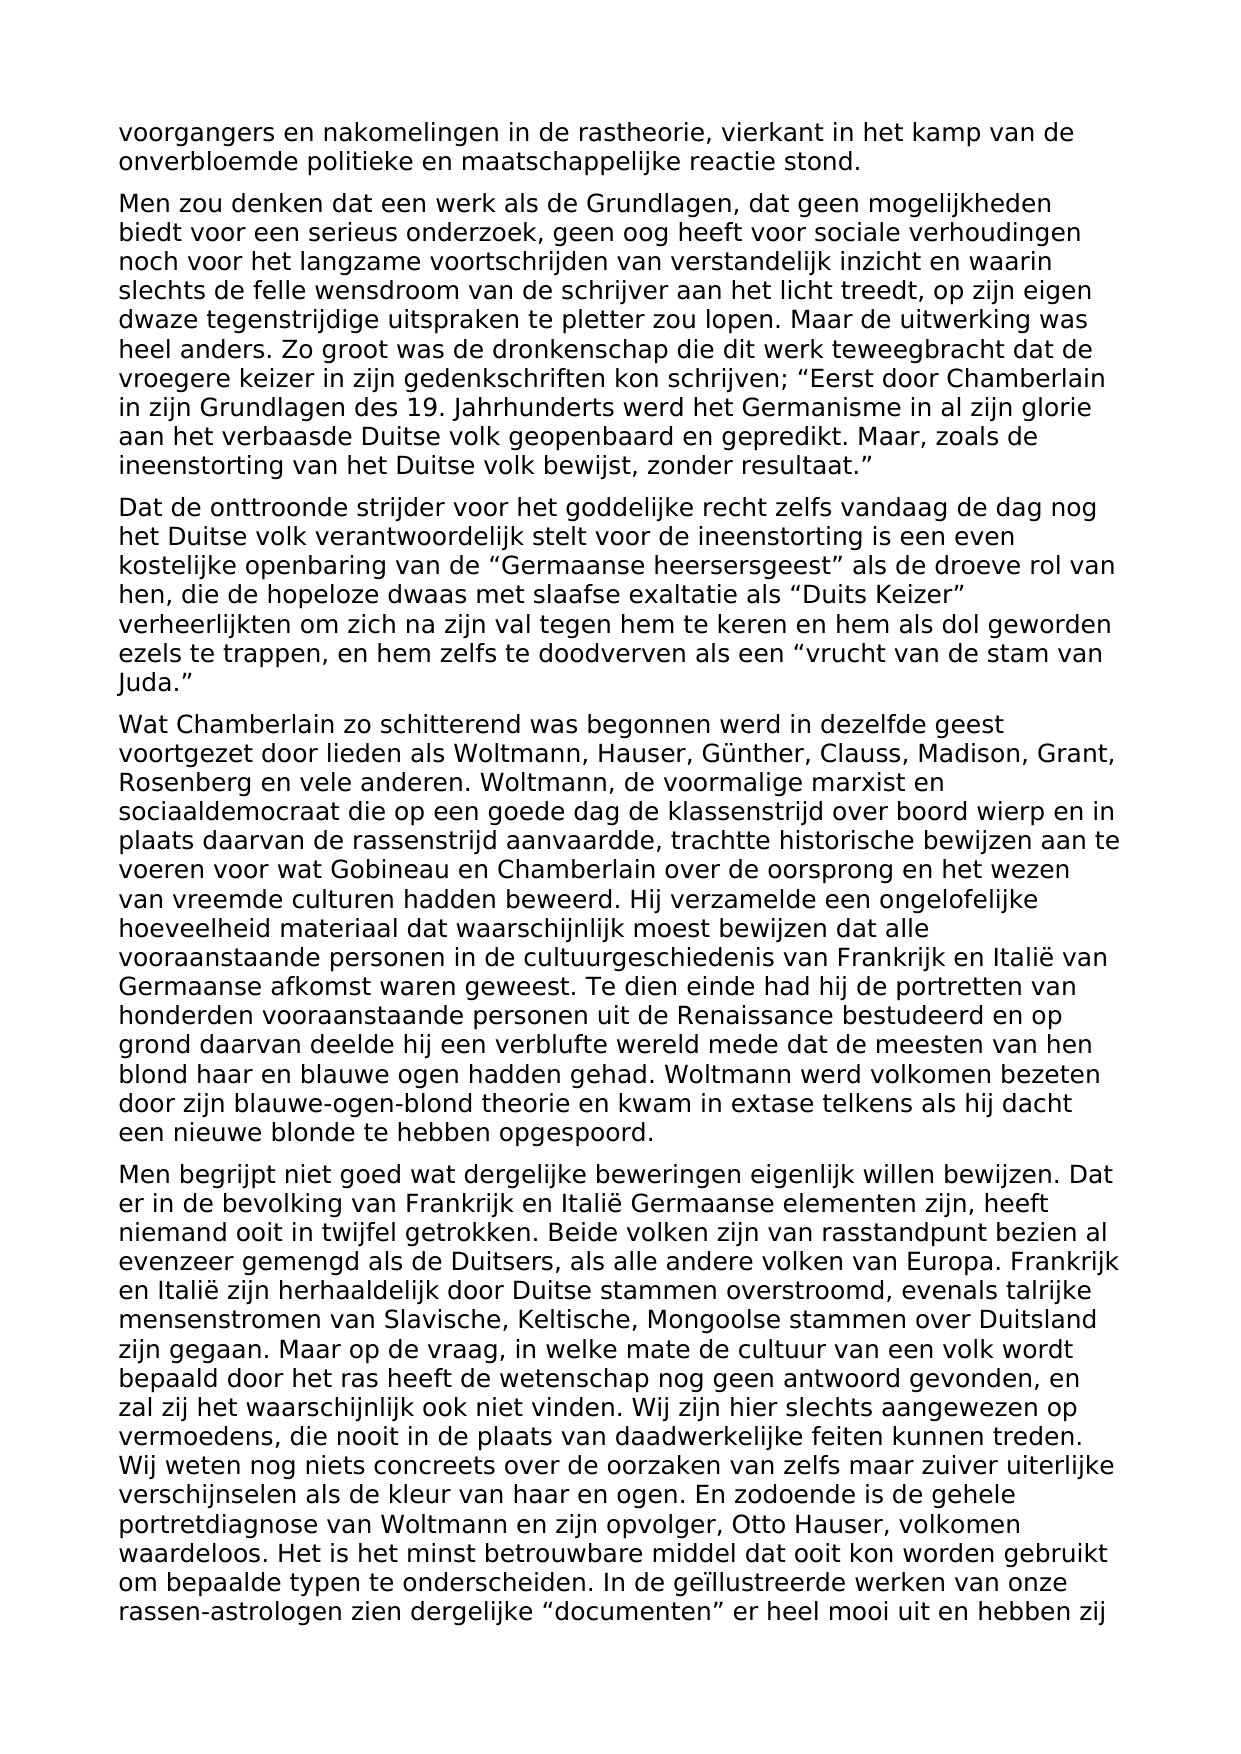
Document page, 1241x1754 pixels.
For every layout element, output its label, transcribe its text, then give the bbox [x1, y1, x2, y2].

text voorgangers en nakomelingen in de rastheorie, vierkant in het kamp van de onverbloemde politieke en maatschappelijke reactie stond. [118, 118, 1122, 176]
text Wat Chamberlain zo schitterend was begonnen werd in dezelfde geest voortgezet door lieden als Woltmann, Hauser, Günther, Clauss, Madison, Grant, Rosenberg en vele anderen. Woltmann, de voormalige marxist en sociaaldemocraat die op een goede dag de klassenstrijd over boord wierp en in plaats daarvan de rassenstrijd aanvaardde, trachtte historische bewijzen aan te voeren voor wat Gobineau en Chamberlain over de oorsprong en het wezen van vreemde culturen hadden beweerd. Hij verzamelde een ongelofelijke hoeveelheid materiaal dat waarschijnlijk moest bewijzen dat alle vooraanstaande personen in de cultuurgeschiedenis van Frankrijk en Italië van Germaanse afkomst waren geweest. Te dien einde had hij de portretten van honderden vooraanstaande personen uit de Renaissance bestudeerd en op grond daarvan deelde hij een verblufte wereld mede dat de meesten van hen blond haar en blauwe ogen hadden gehad. Woltmann werd volkomen bezeten door zijn blauwe-ogen-blond theorie en kwam in extase telkens als hij dacht een nieuwe blonde te hebben opgespoord. [118, 710, 1122, 1147]
text Dat de onttroonde strijder voor het goddelijke recht zelfs vandaag de dag nog het Duitse volk verantwoordelijk stelt voor de ineenstorting is een even kostelijke openbaring van de “Germaanse heersersgeest” als de droeve rol van hen, die de hopeloze dwaas met slaafse exaltatie als “Duits Keizer” verheerlijkten om zich na zijn val tegen hem te keren en hem als dol geworden ezels te trappen, en hem zelfs te doodverven als een “vrucht van de stam van Juda.” [118, 493, 1122, 697]
text Men begrijpt niet goed wat dergelijke beweringen eigenlijk willen bewijzen. Dat er in de bevolking van Frankrijk en Italië Germaanse elementen zijn, heeft niemand ooit in twijfel getrokken. Beide volken zijn van rasstandpunt bezien al evenzeer gemengd als de Duitsers, als alle andere volken van Europa. Frankrijk en Italië zijn herhaaldelijk door Duitse stammen overstroomd, evenals talrijke mensenstromen van Slavische, Keltische, Mongoolse stammen over Duitsland zijn gegaan. Maar op de vraag, in welke mate de cultuur van een volk wordt bepaald door het ras heeft de wetenschap nog geen antwoord gevonden, en zal zij het waarschijnlijk ook niet vinden. Wij zijn hier slechts aangewezen op vermoedens, die nooit in de plaats van daadwerkelijke feiten kunnen treden. Wij weten nog niets concreets over de oorzaken van zelfs maar zuiver uiterlijke verschijnselen als de kleur van haar en ogen. En zodoende is de gehele portretdiagnose van Woltmann en zijn opvolger, Otto Hauser, volkomen waardeloos. Het is het minst betrouwbare middel dat ooit kon worden gebruikt om bepaalde typen te onderscheiden. In de geïllustreerde werken van onze rassen-astrologen zien dergelijke “documenten” er heel mooi uit en hebben zij [118, 1160, 1122, 1626]
text Men zou denken dat een werk als de Grundlagen, dat geen mogelijkheden biedt voor een serieus onderzoek, geen oog heeft voor sociale verhoudingen noch voor het langzame voortschrijden van verstandelijk inzicht en waarin slechts de felle wensdroom van de schrijver aan het licht treedt, op zijn eigen dwaze tegenstrijdige uitspraken te pletter zou lopen. Maar de uitwerking was heel anders. Zo groot was de dronkenschap die dit werk teweegbracht dat de vroegere keizer in zijn gedenkschriften kon schrijven; “Eerst door Chamberlain in zijn Grundlagen des 19. Jahrhunderts werd het Germanisme in al zijn glorie aan het verbaasde Duitse volk geopenbaard en gepredikt. Maar, zoals de ineenstorting van het Duitse volk bewijst, zonder resultaat.” [118, 189, 1122, 481]
